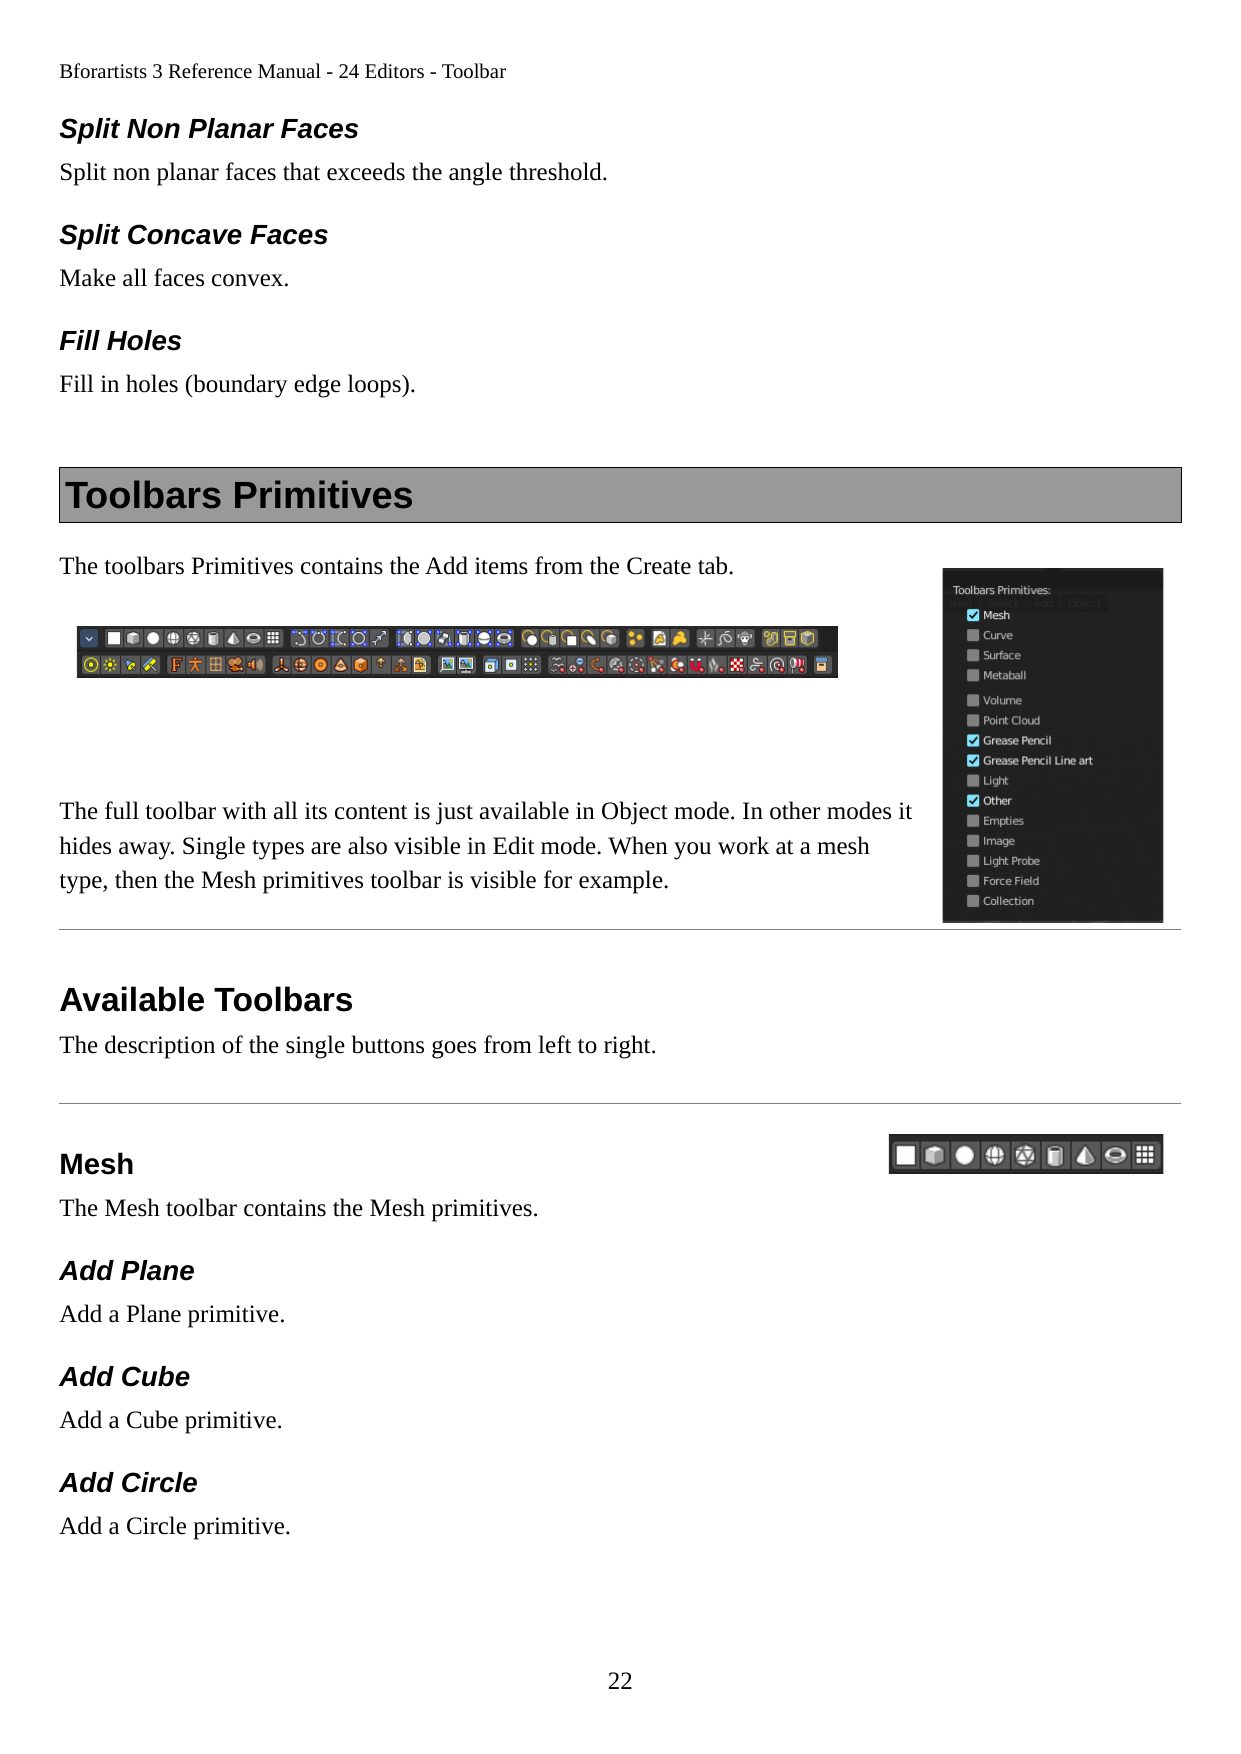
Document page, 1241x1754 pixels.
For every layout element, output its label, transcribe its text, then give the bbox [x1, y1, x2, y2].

text The full toolbar with all its content is just available in Object mode. In other modes it hides away. Single types are also visible in Edit mode. When you work at a mesh type, then the Mesh primitives toolbar is visible for example. [59, 796, 942, 894]
picture [888, 1134, 1164, 1174]
subtitle Add Plane [59, 1254, 1181, 1286]
subtitle Fill Holes [59, 324, 1181, 356]
subtitle Add Cube [59, 1361, 1181, 1392]
subtitle Split Non Planar Faces [59, 113, 1181, 144]
subtitle Mesh [59, 1147, 1181, 1181]
subtitle Add Circle [59, 1466, 1181, 1498]
text The description of the single buttons goes from left to right. [59, 1031, 1181, 1059]
table_header Toolbars Primitives [60, 468, 1181, 522]
text Make all faces convex. [59, 263, 1181, 292]
subtitle Split Concave Faces [59, 218, 1181, 250]
text The toolbars Primitives contains the Add items from the Create tab. [59, 551, 1181, 580]
text Add a Circle primitive. [59, 1511, 1181, 1539]
text The Mesh toolbar contains the Mesh primitives. [59, 1193, 1181, 1222]
text Fill in holes (boundary edge loops). [59, 369, 1181, 398]
text Add a Cube primitive. [59, 1405, 1181, 1434]
picture [942, 568, 1164, 923]
text Split non planar faces that exceeds the angle threshold. [59, 157, 1181, 186]
picture [76, 626, 838, 678]
subtitle Available Toolbars [59, 979, 1181, 1018]
text Add a Plane primitive. [59, 1299, 1181, 1328]
